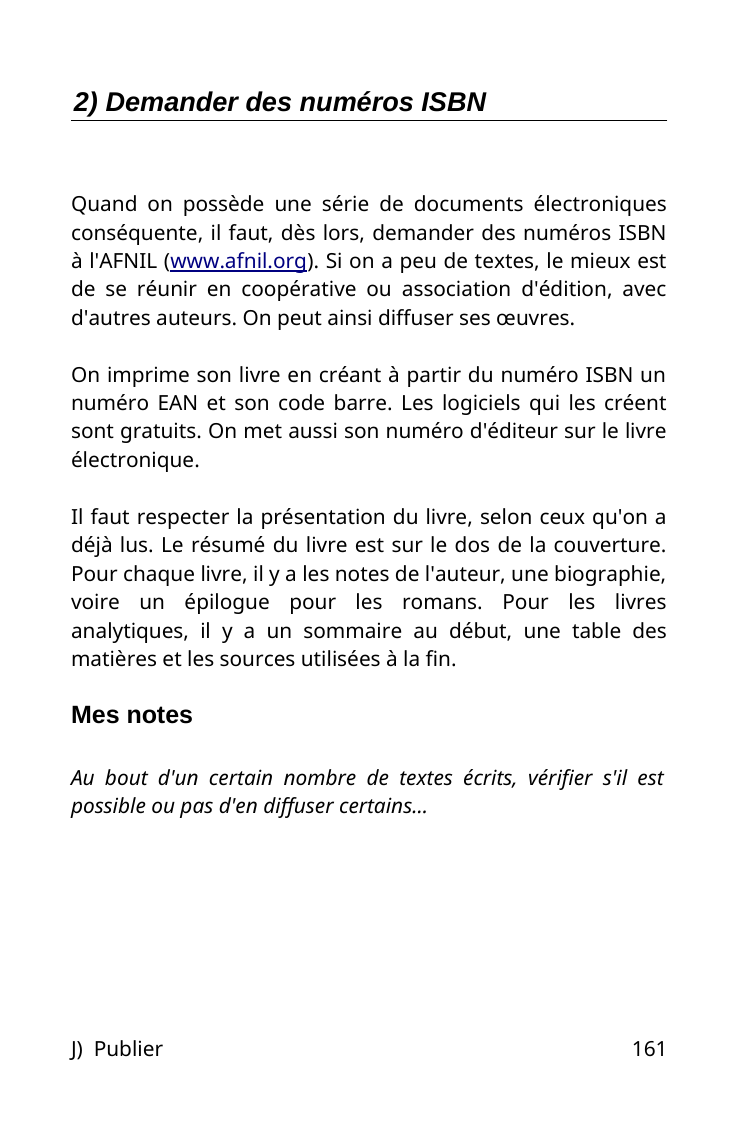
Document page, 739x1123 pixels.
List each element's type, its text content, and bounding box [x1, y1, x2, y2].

text Quand on possède une série de documents électroniques conséquente, il faut, dès lors, demander des numéros ISBN à l'AFNIL (www.afnil.org). Si on a peu de textes, le mieux est de se réunir en coopérative ou association d'édition, avec d'autres auteurs. On peut ainsi diffuser ses œuvres. [71, 189, 667, 331]
text Il faut respecter la présentation du livre, selon ceux qu'on a déjà lus. Le résumé du livre est sur le dos de la couverture. Pour chaque livre, il y a les notes de l'auteur, une biographie, voire un épilogue pour les romans. Pour les livres analytiques, il y a un sommaire au début, une table des matières et les sources utilisées à la fin. [71, 502, 667, 673]
text Au bout d'un certain nombre de textes écrits, vérifier s'il est possible ou pas d'en diffuser certains... [71, 763, 667, 820]
subtitle Demander des numéros ISBN [71, 84, 667, 120]
subtitle Mes notes [71, 701, 667, 729]
text On imprime son livre en créant à partir du numéro ISBN un numéro EAN et son code barre. Les logiciels qui les créent sont gratuits. On met aussi son numéro d'éditeur sur le livre électronique. [71, 360, 667, 473]
